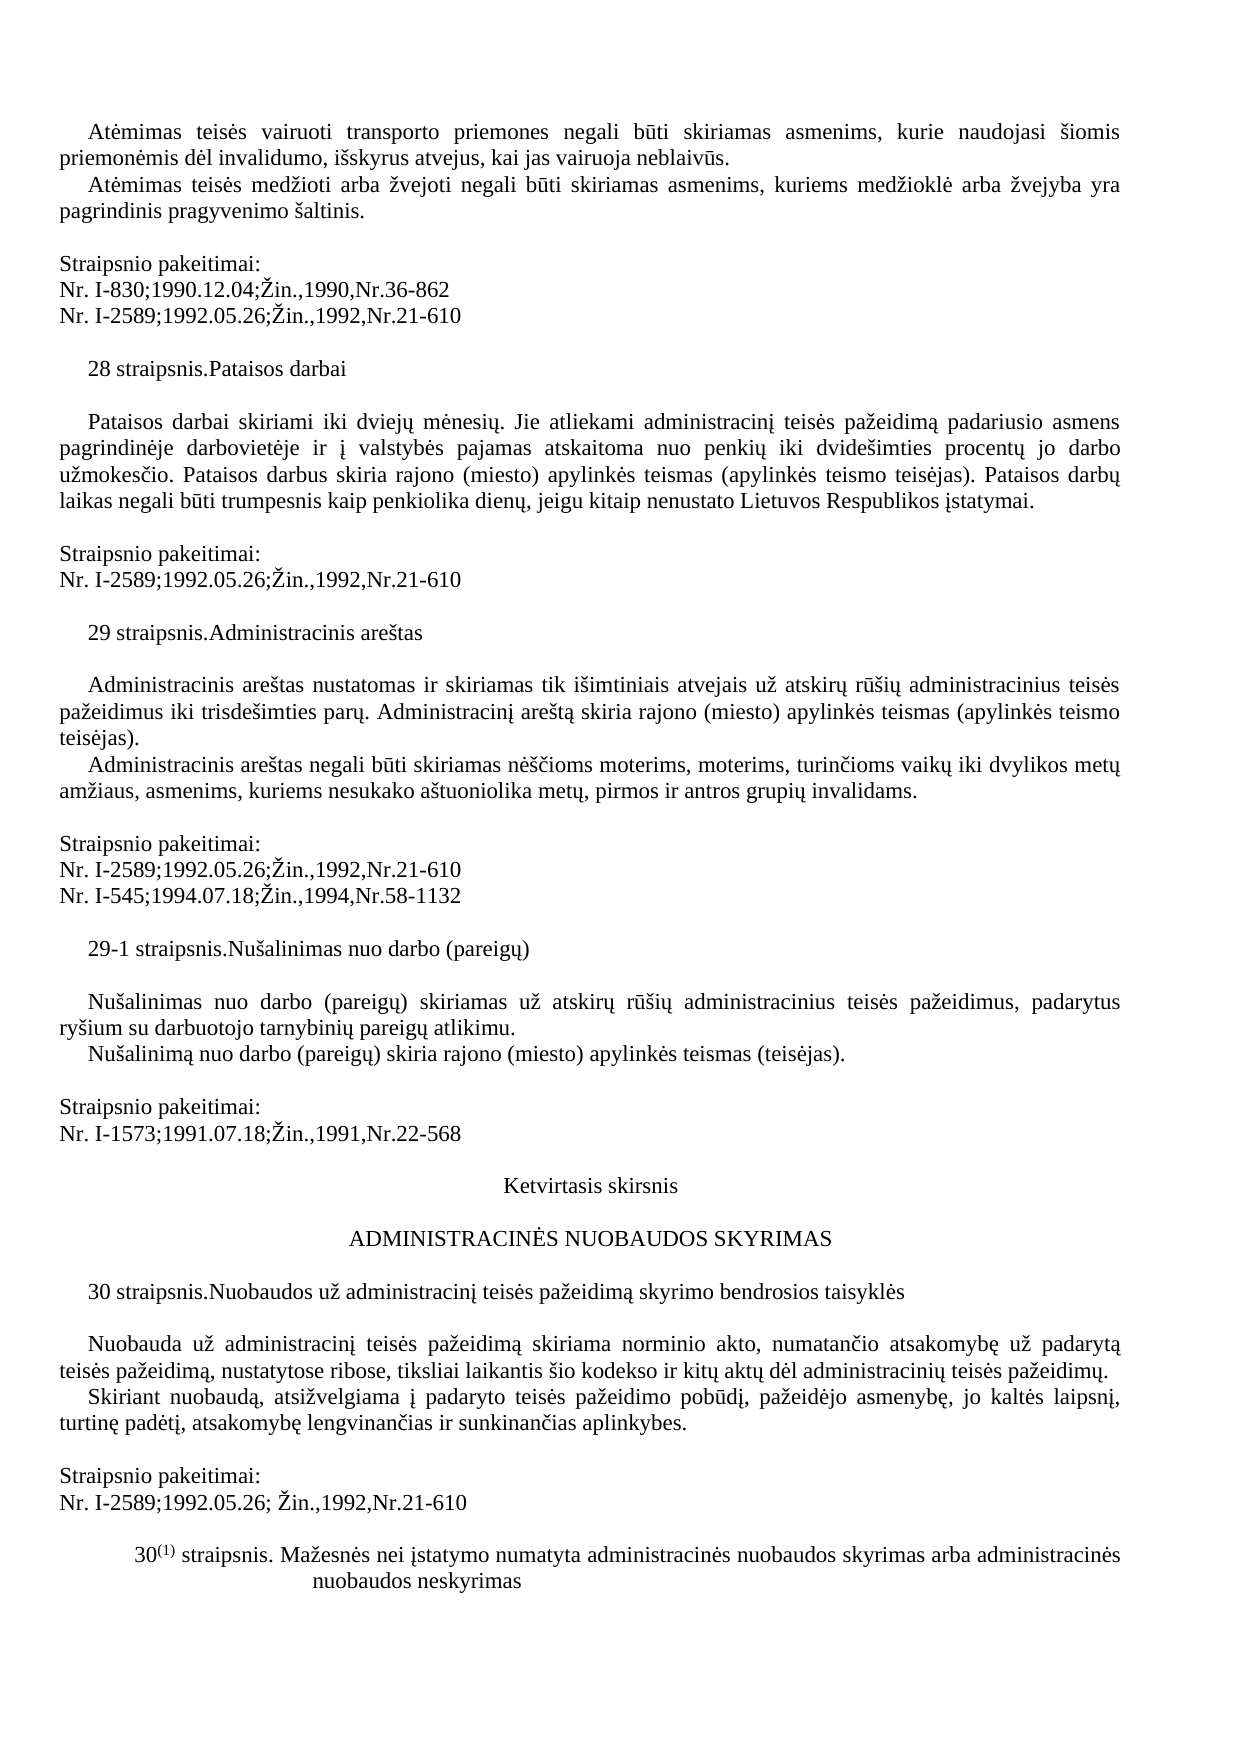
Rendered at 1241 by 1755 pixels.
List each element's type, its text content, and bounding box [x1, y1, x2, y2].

text Straipsnio pakeitimai: [59, 540, 1122, 566]
text Nr. I-545;1994.07.18;Žin.,1994,Nr.58-1132 [59, 882, 1122, 909]
text 29 straipsnis.Administracinis areštas [59, 619, 1122, 645]
text Pataisos darbai skiriami iki dviejų mėnesių. Jie atliekami administracinį teisės pažeidimą padariusio asmens pagrindinėje darbovietėje ir į valstybės pajamas atskaitoma nuo penkių iki dvidešimties procentų jo darbo užmokesčio. Pataisos darbus skiria rajono (miesto) apylinkės teismas (apylinkės teismo teisėjas). Pataisos darbų laikas negali būti trumpesnis kaip penkiolika dienų, jeigu kitaip nenustato Lietuvos Respublikos įstatymai. [59, 408, 1122, 513]
text Administracinis areštas nustatomas ir skiriamas tik išimtiniais atvejais už atskirų rūšių administracinius teisės pažeidimus iki trisdešimties parų. Administracinį areštą skiria rajono (miesto) apylinkės teismas (apylinkės teismo teisėjas). [59, 672, 1122, 751]
text Straipsnio pakeitimai: [59, 1093, 1122, 1119]
text Skiriant nuobaudą, atsižvelgiama į padaryto teisės pažeidimo pobūdį, pažeidėjo asmenybę, jo kaltės laipsnį, turtinę padėtį, atsakomybę lengvinančias ir sunkinančias aplinkybes. [59, 1383, 1122, 1436]
text Nušalinimą nuo darbo (pareigų) skiria rajono (miesto) apylinkės teismas (teisėjas). [59, 1041, 1122, 1067]
text Nr. I-2589;1992.05.26; Žin.,1992,Nr.21-610 [59, 1488, 1122, 1515]
text Atėmimas teisės vairuoti transporto priemones negali būti skiriamas asmenims, kurie naudojasi šiomis priemonėmis dėl invalidumo, išskyrus atvejus, kai jas vairuoja neblaivūs. [59, 118, 1122, 171]
text Nušalinimas nuo darbo (pareigų) skiriamas už atskirų rūšių administracinius teisės pažeidimus, padarytus ryšium su darbuotojo tarnybinių pareigų atlikimu. [59, 988, 1122, 1041]
text Ketvirtasis skirsnis [59, 1172, 1122, 1199]
text Nuobauda už administracinį teisės pažeidimą skiriama norminio akto, numatančio atsakomybę už padarytą teisės pažeidimą, nustatytose ribose, tiksliai laikantis šio kodekso ir kitų aktų dėl administracinių teisės pažeidimų. [59, 1330, 1122, 1383]
text Straipsnio pakeitimai: [59, 250, 1122, 276]
text 30 straipsnis.Nuobaudos už administracinį teisės pažeidimą skyrimo bendrosios taisyklės [59, 1278, 1122, 1304]
text ADMINISTRACINĖS NUOBAUDOS SKYRIMAS [59, 1225, 1122, 1251]
text 30(1) straipsnis. Mažesnės nei įstatymo numatyta administracinės nuobaudos skyrimas arba administracinės nuobaudos neskyrimas [134, 1541, 1122, 1594]
text Nr. I-2589;1992.05.26;Žin.,1992,Nr.21-610 [59, 303, 1122, 329]
text Straipsnio pakeitimai: [59, 1462, 1122, 1488]
text Atėmimas teisės medžioti arba žvejoti negali būti skiriamas asmenims, kuriems medžioklė arba žvejyba yra pagrindinis pragyvenimo šaltinis. [59, 171, 1122, 223]
text Nr. I-2589;1992.05.26;Žin.,1992,Nr.21-610 [59, 566, 1122, 592]
text Administracinis areštas negali būti skiriamas nėščioms moterims, moterims, turinčioms vaikų iki dvylikos metų amžiaus, asmenims, kuriems nesukako aštuoniolika metų, pirmos ir antros grupių invalidams. [59, 751, 1122, 803]
text 29-1 straipsnis.Nušalinimas nuo darbo (pareigų) [59, 935, 1122, 961]
text Nr. I-1573;1991.07.18;Žin.,1991,Nr.22-568 [59, 1119, 1122, 1146]
text Nr. I-2589;1992.05.26;Žin.,1992,Nr.21-610 [59, 856, 1122, 882]
text 28 straipsnis.Pataisos darbai [59, 355, 1122, 382]
text Straipsnio pakeitimai: [59, 830, 1122, 856]
text Nr. I-830;1990.12.04;Žin.,1990,Nr.36-862 [59, 276, 1122, 303]
